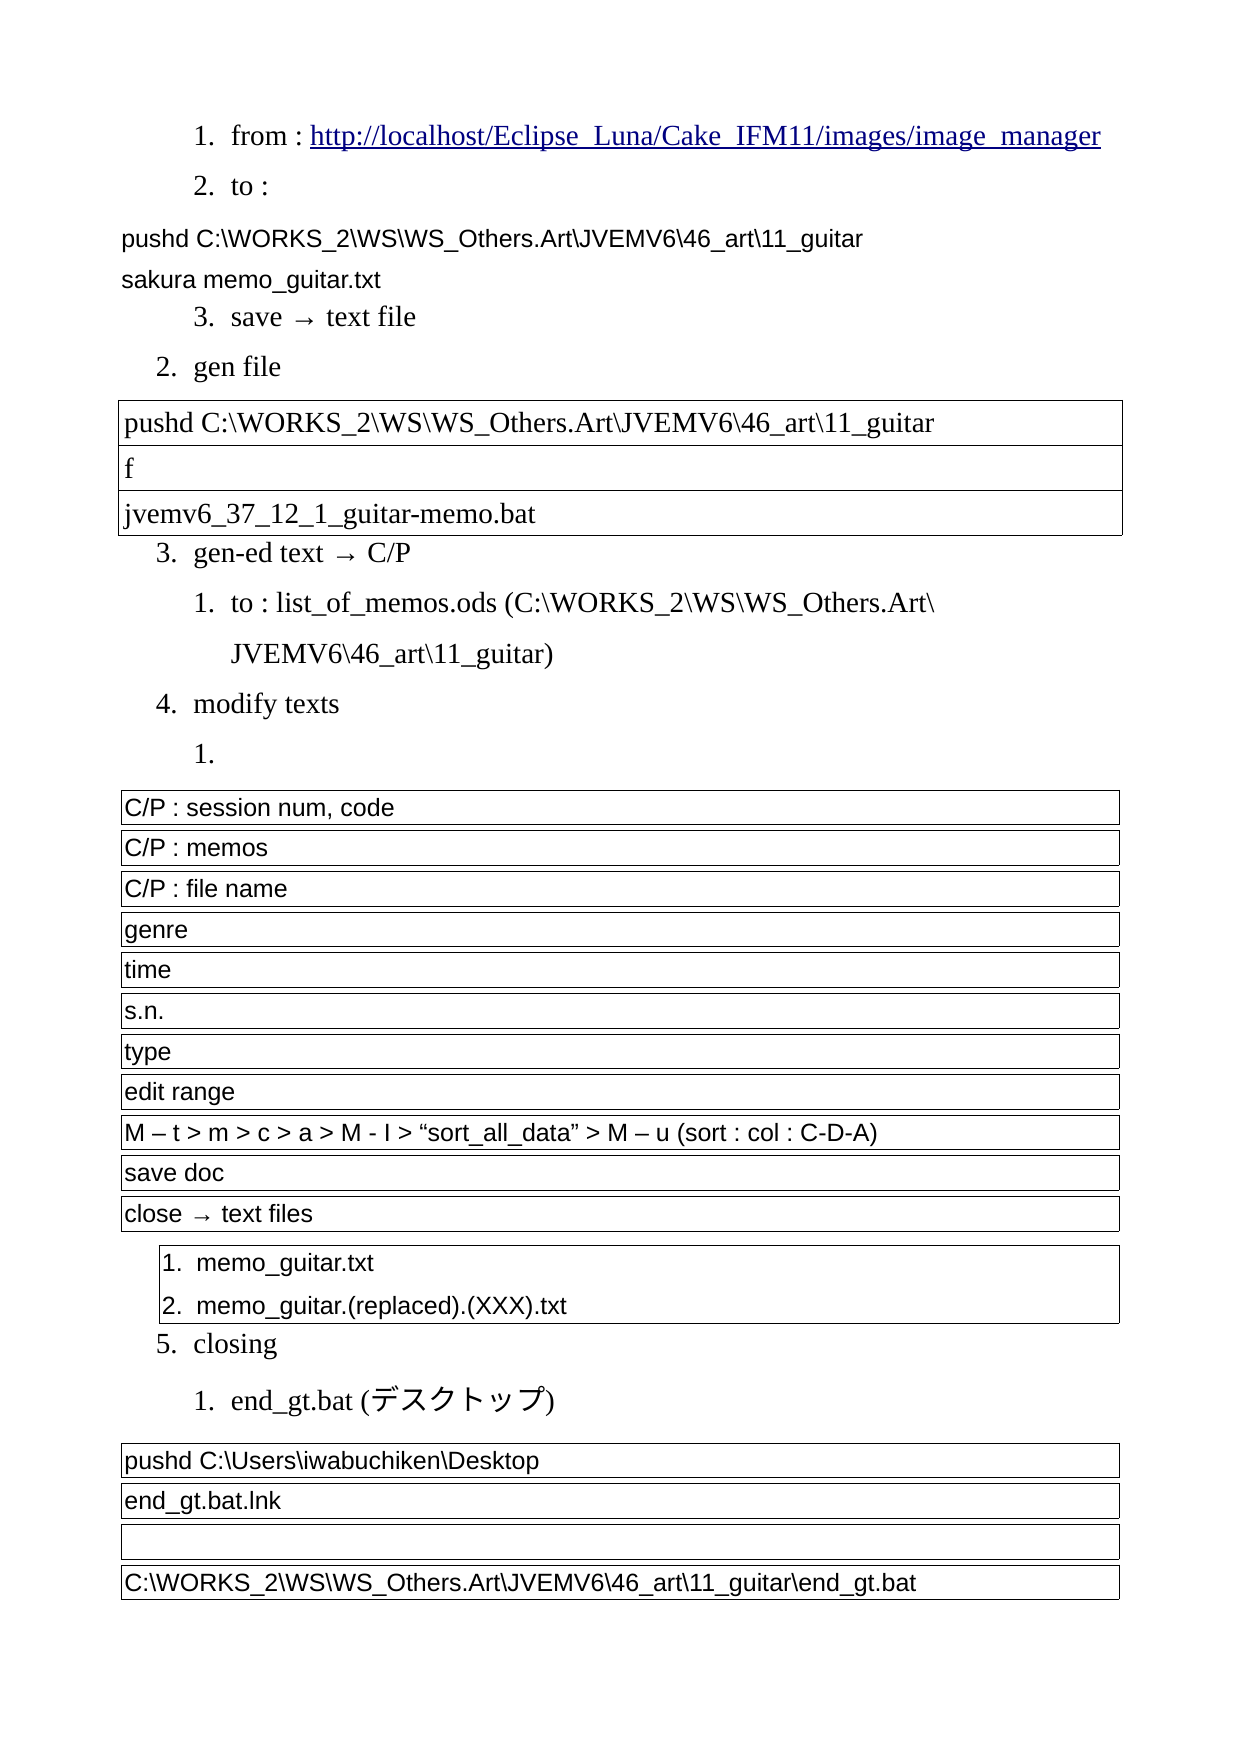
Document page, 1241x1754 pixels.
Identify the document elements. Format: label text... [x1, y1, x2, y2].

table_cell end_gt.bat.lnk [118, 1480, 1122, 1521]
list from : http://localhost/Eclipse_Luna/Cake_IFM11/images/image_manager [193, 118, 1122, 152]
table_header pushd C:\WORKS_2\WS\WS_Others.Art\JVEMV6\46_art\11_guitar [118, 219, 1122, 259]
table_cell f [119, 446, 1122, 490]
list end_gt.bat (デスクトップ) [193, 1376, 1122, 1418]
table_cell edit range [118, 1071, 1122, 1112]
table_cell close → text files memo_guitar.txt memo_guitar.(replaced).(XXX).txt [118, 1193, 1122, 1326]
list gen-ed text → C/P [156, 536, 1122, 569]
table_cell genre [118, 909, 1122, 949]
list to : list_of_memos.ods (C:\WORKS_2\WS\WS_Others.Art\JVEMV6\46_art\11_guitar) [193, 586, 1122, 669]
table_cell [118, 1521, 1122, 1562]
table_cell C/P : file name [118, 868, 1122, 909]
table_header pushd C:\Users\iwabuchiken\Desktop [118, 1440, 1122, 1480]
table_cell save doc [118, 1153, 1122, 1193]
list closing [156, 1326, 1122, 1359]
table_header C/P : session num, code [118, 787, 1122, 827]
table_cell type [118, 1031, 1122, 1071]
table_cell C:\WORKS_2\WS\WS_Others.Art\JVEMV6\46_art\11_guitar\end_gt.bat [118, 1562, 1122, 1602]
table_header pushd C:\WORKS_2\WS\WS_Others.Art\JVEMV6\46_art\11_guitar [119, 401, 1122, 445]
table_cell s.n. [118, 990, 1122, 1031]
table_cell sakura memo_guitar.txt [118, 259, 1122, 299]
table_cell jvemv6_37_12_1_guitar-memo.bat [119, 491, 1122, 535]
table_cell time [118, 949, 1122, 990]
list save → text file [193, 299, 1122, 333]
table_cell M – t > m > c > a > M - I > “sort_all_data” > M – u (sort : col : C-D-A) [118, 1112, 1122, 1152]
list modify texts [156, 686, 1122, 720]
list to : [193, 168, 1122, 202]
table_cell C/P : memos [118, 828, 1122, 868]
list gen file [156, 349, 1122, 383]
